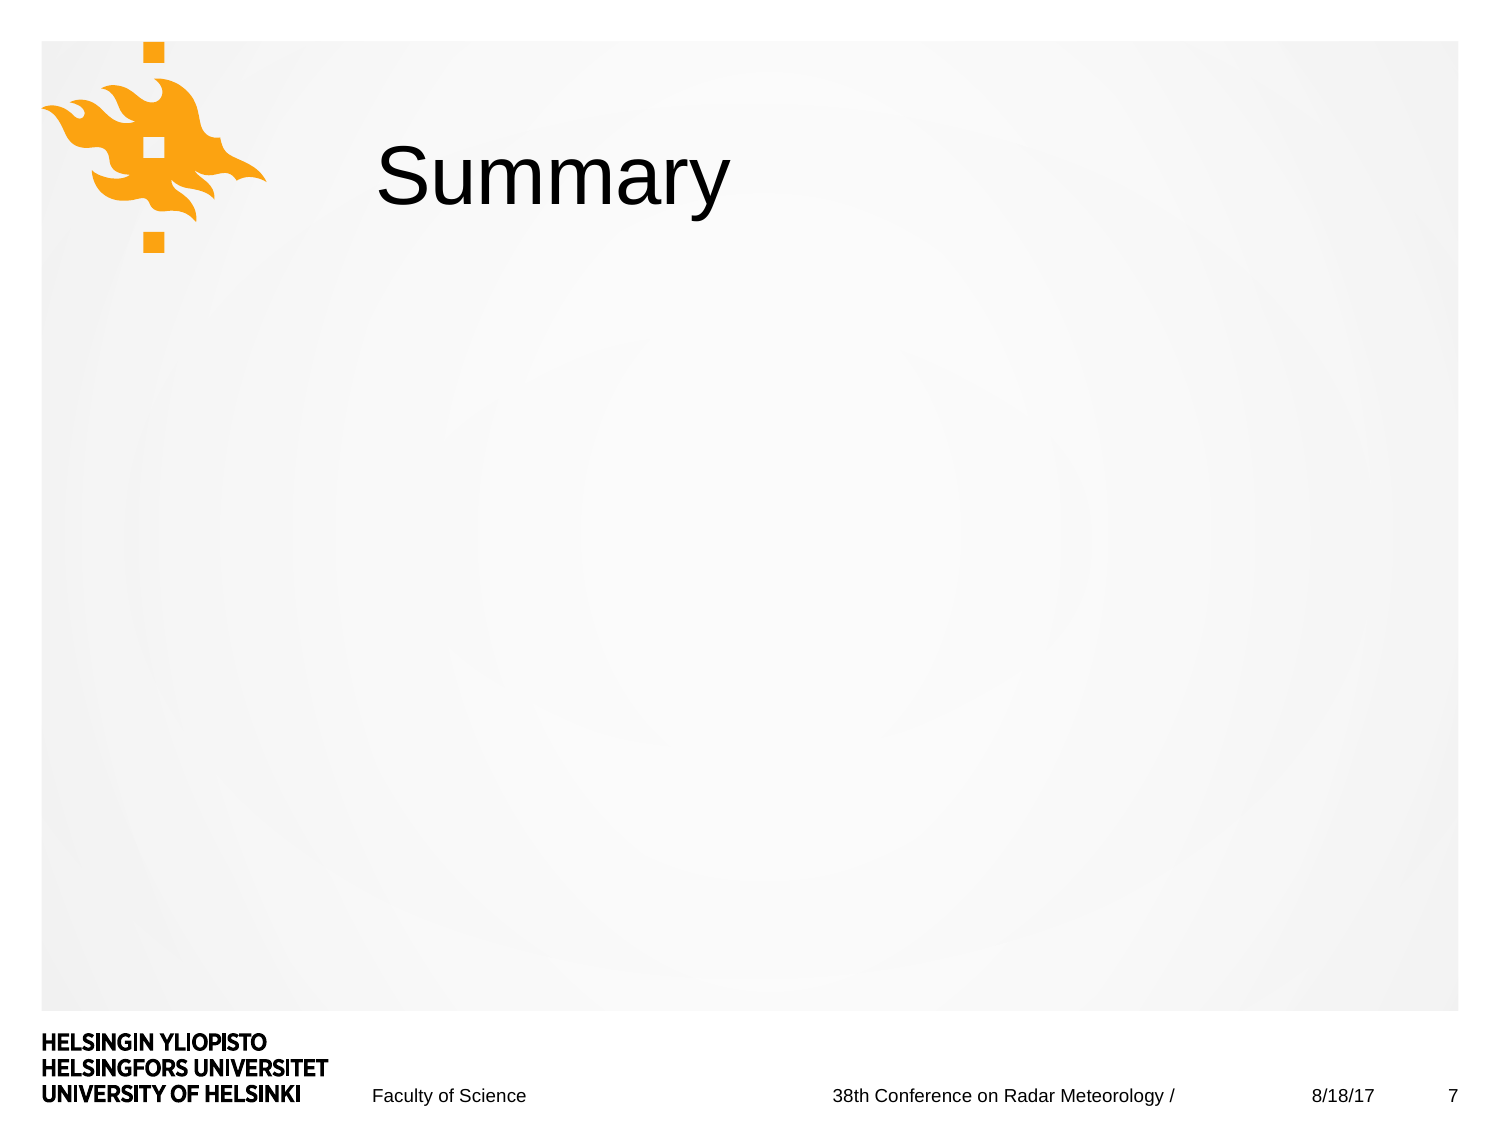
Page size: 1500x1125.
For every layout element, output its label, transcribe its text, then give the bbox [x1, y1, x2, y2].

picture [41, 41, 1459, 1011]
picture [144, 137, 164, 158]
title Summary [360, 113, 1447, 319]
